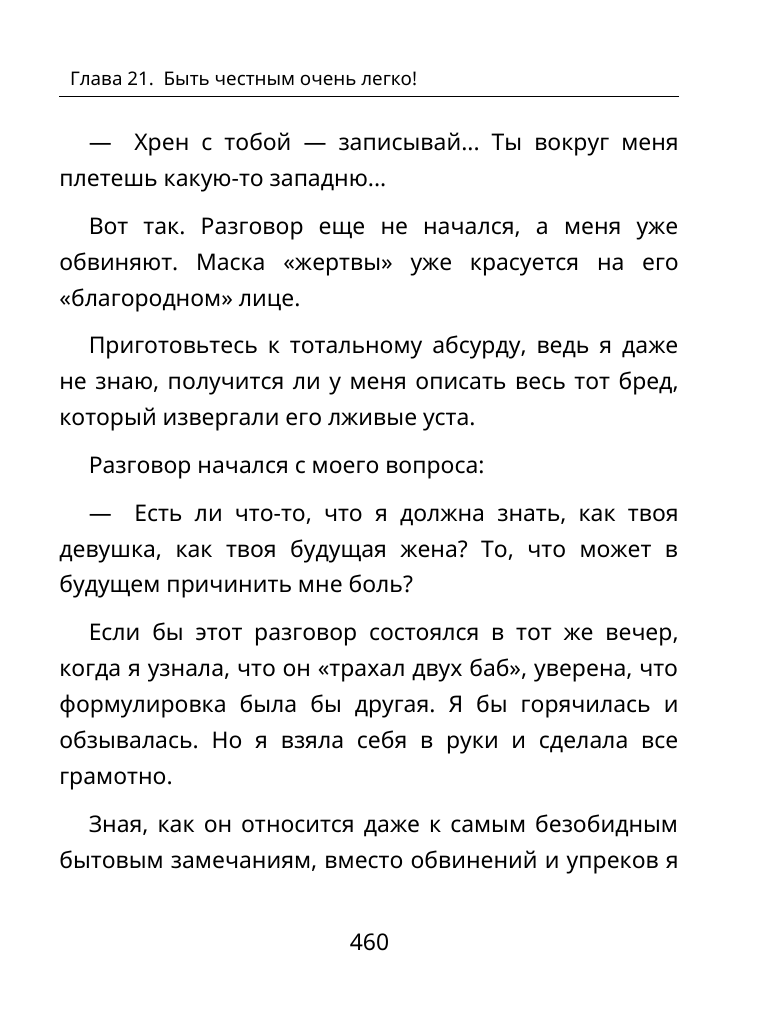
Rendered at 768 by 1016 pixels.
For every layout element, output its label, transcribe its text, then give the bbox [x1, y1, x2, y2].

text Приготовьтесь к тотальному абсурду, ведь я даже не знаю, получится ли у меня описать весь тот бред, который извергали его лживые уста. [59, 329, 679, 432]
text Вот так. Разговор еще не начался, а меня уже обвиняют. Маска «жертвы» уже красуется на его «благородном» лице. [59, 210, 679, 313]
list Есть ли что-то, что я должна знать, как твоя девушка, как твоя будущая жена? То, что может в будущем причинить мне боль? [59, 497, 679, 600]
text Зная, как он относится даже к самым безобидным бытовым замечаниям, вместо обвинений и упреков я [59, 808, 679, 875]
text Если бы этот разговор состоялся в тот же вечер, когда я узнала, что он «трахал двух баб», уверена, что формулировка была бы другая. Я бы горячилась и обзывалась. Но я взяла себя в руки и сделала все грамотно. [59, 616, 679, 791]
list Хрен с тобой — записывай... Ты вокруг меня плетешь какую-то западню... [59, 126, 679, 193]
text Разговор начался с моего вопроса: [59, 449, 679, 480]
